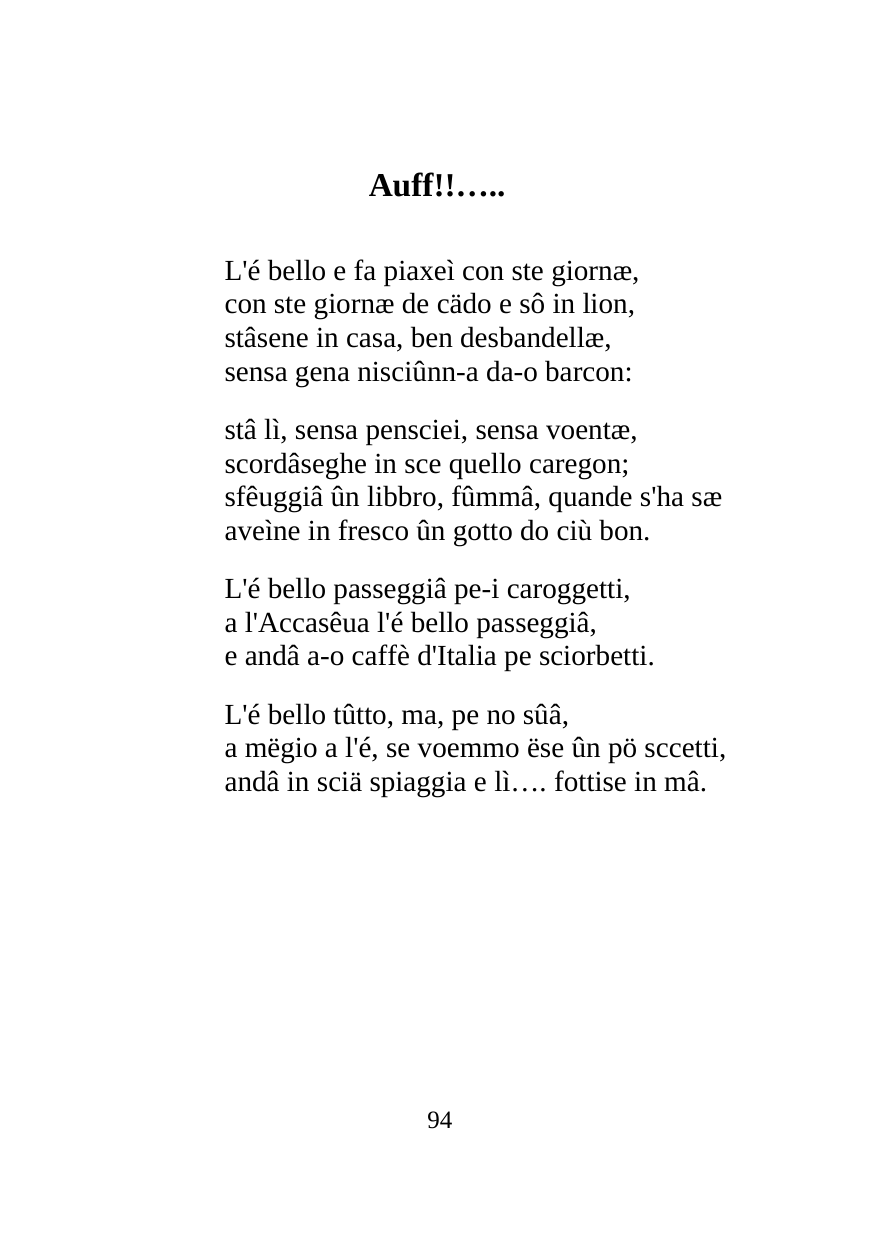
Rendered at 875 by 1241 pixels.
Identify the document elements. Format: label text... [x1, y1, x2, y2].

text L'é bello passeggiâ pe-i caroggetti, a l'Accasêua l'é bello passeggiâ, e andâ a-o caffè d'Italia pe sciorbetti. [224, 571, 768, 672]
text stâ lì, sensa pensciei, sensa voentæ, scordâseghe in sce quello caregon; sfêuggiâ ûn libbro, fûmmâ, quande s'ha sæ aveìne in fresco ûn gotto do ciù bon. [224, 412, 768, 546]
text L'é bello e fa piaxeì con ste giornæ, con ste giornæ de cädo e sô in lion, stâsene in casa, ben desbandellæ, sensa gena nisciûnn-a da-o barcon: [224, 253, 768, 387]
subtitle Auff!!….. [106, 165, 768, 203]
text L'é bello tûtto, ma, pe no sûâ, a mëgio a l'é, se voemmo ëse ûn pö sccetti, andâ in sciä spiaggia e lì…. fottise in mâ. [224, 697, 768, 798]
